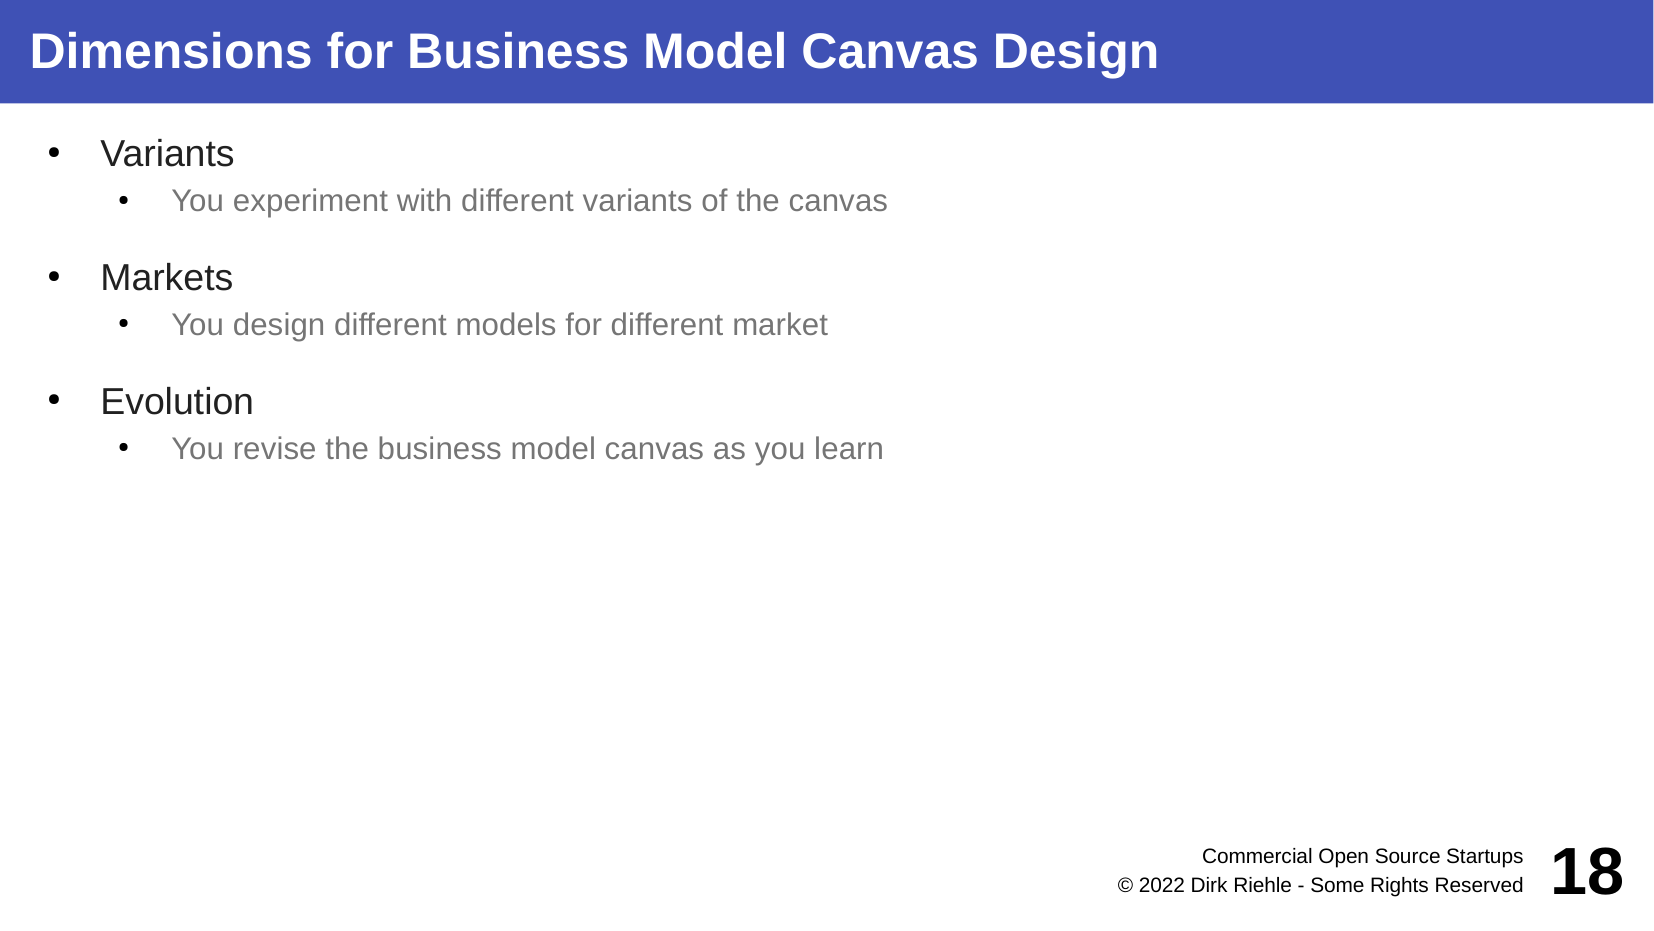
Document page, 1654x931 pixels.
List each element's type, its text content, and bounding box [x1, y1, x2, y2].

list Variants You experiment with different variants of the canvas Markets You design different models for different market Evolution You revise the business model canvas as you learn [29, 132, 1625, 813]
title Dimensions for Business Model Canvas Design [0, 0, 1654, 104]
